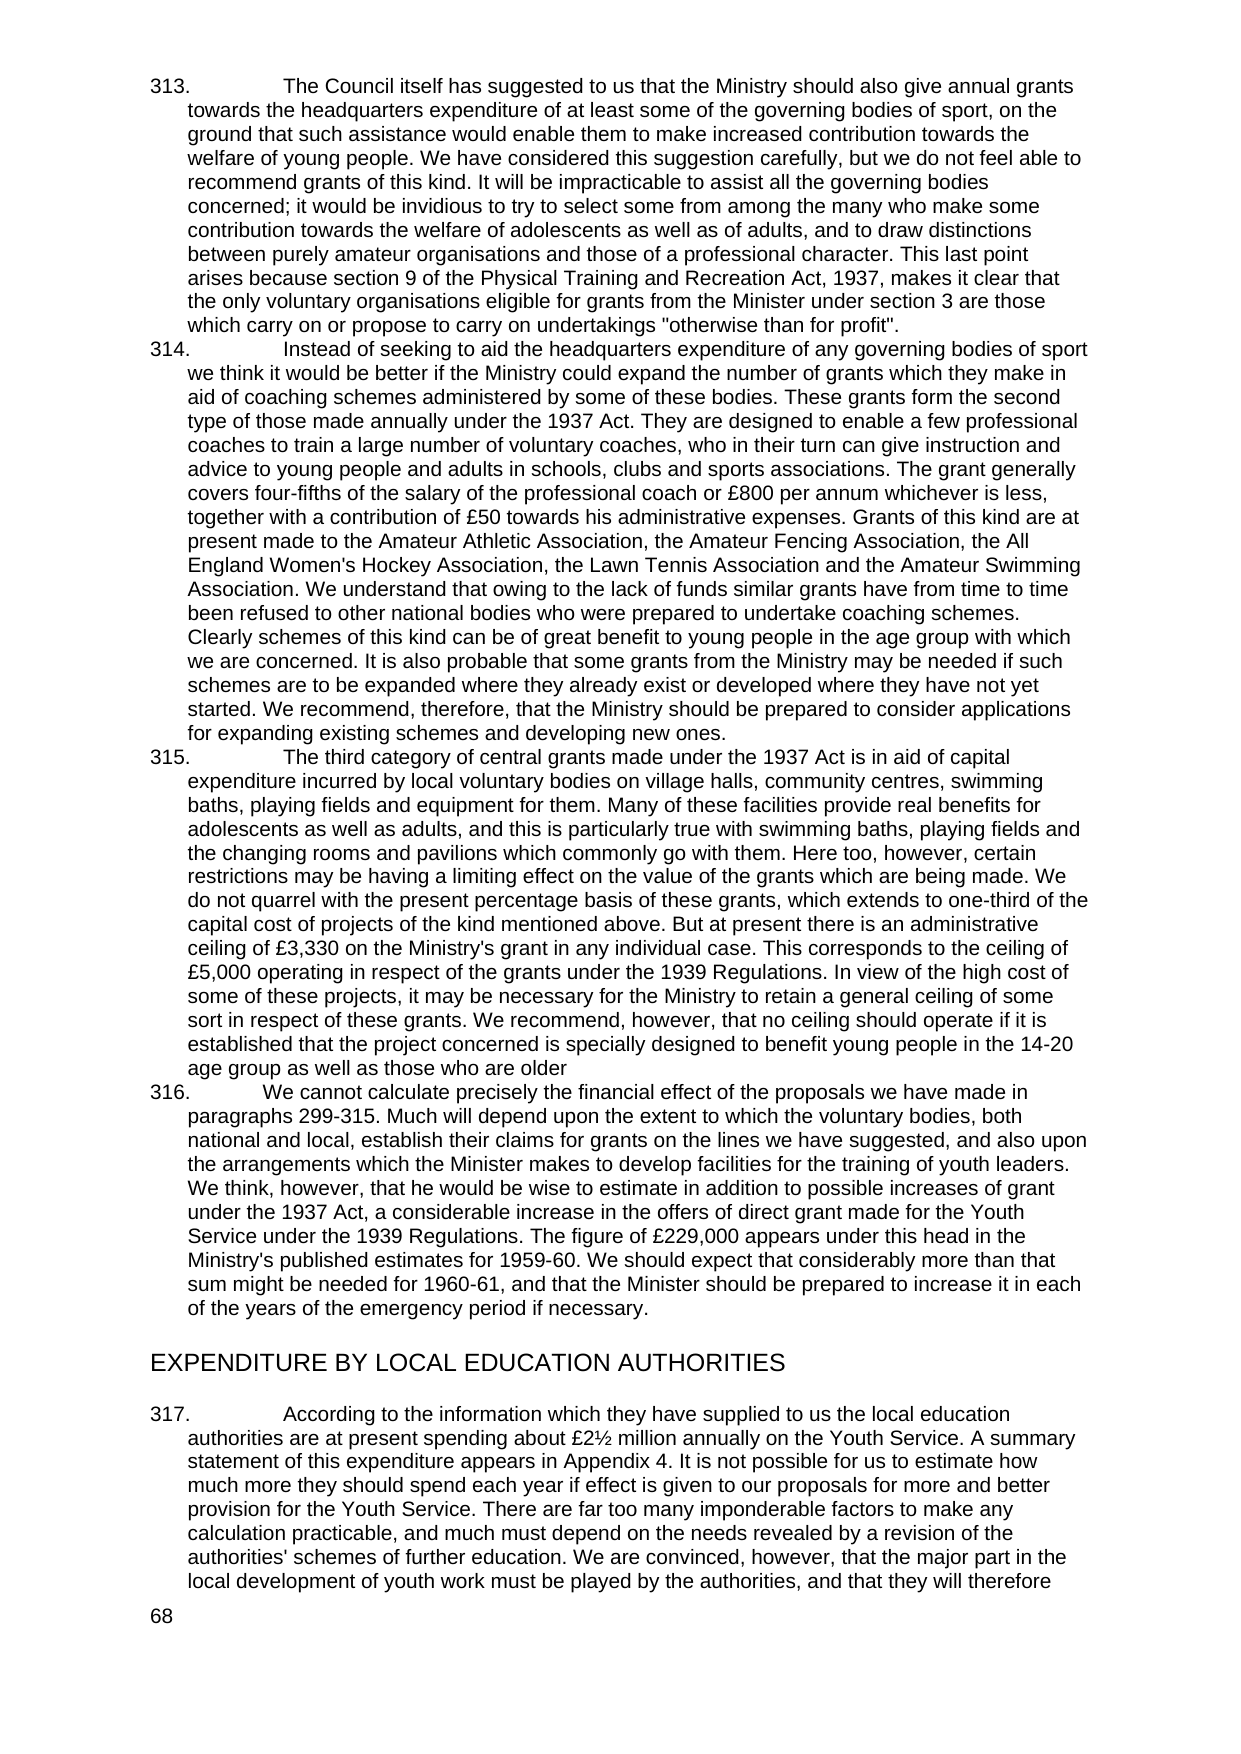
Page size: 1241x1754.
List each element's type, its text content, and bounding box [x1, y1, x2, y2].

subtitle EXPENDITURE BY LOCAL EDUCATION AUTHORITIES [150, 1348, 1090, 1376]
list We cannot calculate precisely the financial effect of the proposals we have made in paragraphs 299-315. Much will depend upon the extent to which the voluntary bodies, both national and local, establish their claims for grants on the lines we have suggested, and also upon the arrangements which the Minister makes to develop facilities for the training of youth leaders. We think, however, that he would be wise to estimate in addition to possible increases of grant under the 1937 Act, a considerable increase in the offers of direct grant made for the Youth Service under the 1939 Regulations. The figure of £229,000 appears under this head in the Ministry's published estimates for 1959-60. We should expect that considerably more than that sum might be needed for 1960-61, and that the Minister should be prepared to increase it in each of the years of the emergency period if necessary. [150, 1080, 1090, 1319]
list The third category of central grants made under the 1937 Act is in aid of capital expenditure incurred by local voluntary bodies on village halls, community centres, swimming baths, playing fields and equipment for them. Many of these facilities provide real benefits for adolescents as well as adults, and this is particularly true with swimming baths, playing fields and the changing rooms and pavilions which commonly go with them. Here too, however, certain restrictions may be having a limiting effect on the value of the grants which are being made. We do not quarrel with the present percentage basis of these grants, which extends to one-third of the capital cost of projects of the kind mentioned above. But at present there is an administrative ceiling of £3,330 on the Ministry's grant in any individual case. This corresponds to the ceiling of £5,000 operating in respect of the grants under the 1939 Regulations. In view of the high cost of some of these projects, it may be necessary for the Ministry to retain a general ceiling of some sort in respect of these grants. We recommend, however, that no ceiling should operate if it is established that the project concerned is specially designed to benefit young people in the 14-20 age group as well as those who are older [150, 744, 1090, 1080]
list Instead of seeking to aid the headquarters expenditure of any governing bodies of sport we think it would be better if the Ministry could expand the number of grants which they make in aid of coaching schemes administered by some of these bodies. These grants form the second type of those made annually under the 1937 Act. They are designed to enable a few professional coaches to train a large number of voluntary coaches, who in their turn can give instruction and advice to young people and adults in schools, clubs and sports associations. The grant generally covers four-fifths of the salary of the professional coach or £800 per annum whichever is less, together with a contribution of £50 towards his administrative expenses. Grants of this kind are at present made to the Amateur Athletic Association, the Amateur Fencing Association, the All England Women's Hockey Association, the Lawn Tennis Association and the Amateur Swimming Association. We understand that owing to the lack of funds similar grants have from time to time been refused to other national bodies who were prepared to undertake coaching schemes. Clearly schemes of this kind can be of great benefit to young people in the age group with which we are concerned. It is also probable that some grants from the Ministry may be needed if such schemes are to be expanded where they already exist or developed where they have not yet started. We recommend, therefore, that the Ministry should be prepared to consider applications for expanding existing schemes and developing new ones. [150, 337, 1090, 744]
list The Council itself has suggested to us that the Ministry should also give annual grants towards the headquarters expenditure of at least some of the governing bodies of sport, on the ground that such assistance would enable them to make increased contribution towards the welfare of young people. We have considered this suggestion carefully, but we do not feel able to recommend grants of this kind. It will be impracticable to assist all the governing bodies concerned; it would be invidious to try to select some from among the many who make some contribution towards the welfare of adolescents as well as of adults, and to draw distinctions between purely amateur organisations and those of a professional character. This last point arises because section 9 of the Physical Training and Recreation Act, 1937, makes it clear that the only voluntary organisations eligible for grants from the Minister under section 3 are those which carry on or propose to carry on undertakings "otherwise than for profit". [150, 74, 1090, 337]
list According to the information which they have supplied to us the local education authorities are at present spending about £2½ million annually on the Youth Service. A summary statement of this expenditure appears in Appendix 4. It is not possible for us to estimate how much more they should spend each year if effect is given to our proposals for more and better provision for the Youth Service. There are far too many imponderable factors to make any calculation practicable, and much must depend on the needs revealed by a revision of the authorities' schemes of further education. We are convinced, however, that the major part in the local development of youth work must be played by the authorities, and that they will therefore [150, 1401, 1090, 1593]
